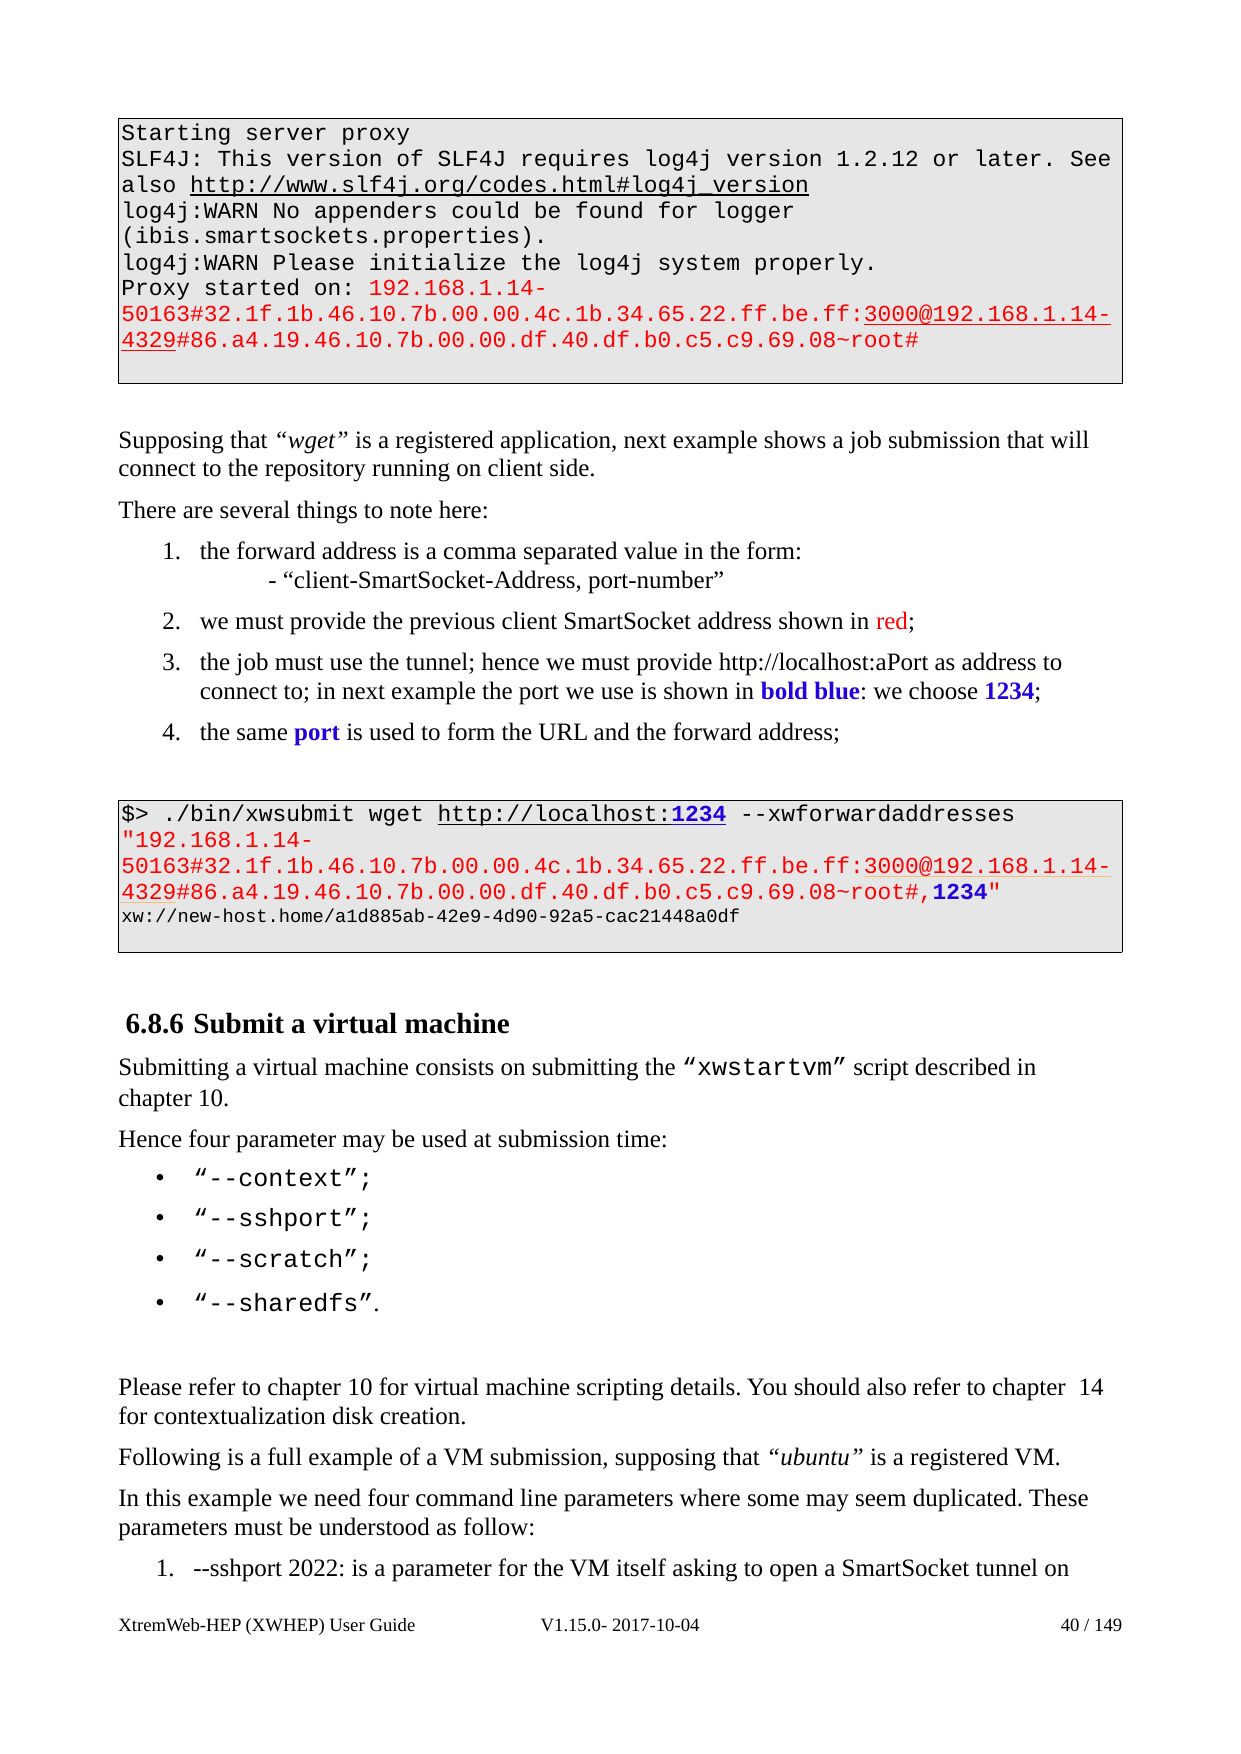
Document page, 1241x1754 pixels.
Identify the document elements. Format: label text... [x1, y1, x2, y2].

text log4j:WARN Please initialize the log4j system properly. [119, 248, 1122, 274]
text Proxy started on: 192.168.1.14-50163#32.1f.1b.46.10.7b.00.00.4c.1b.34.65.22.ff.be.ff:3000@192.168.1.14-4329#86.a4.19.46.10.7b.00.00.df.40.df.b0.c5.c9.69.08~root# [119, 274, 1122, 352]
list the job must use the tunnel; hence we must provide http://localhost:aPort as address to connect to; in next example the port we use is shown in bold blue: we choose 1234; [162, 647, 1122, 705]
list “--sshport”; [156, 1206, 1122, 1234]
text There are several things to note here: [118, 495, 1122, 523]
text Supposing that “wget” is a registered application, next example shows a job submission that will connect to the repository running on client side. [118, 425, 1122, 482]
list “--sharedfs”. [156, 1288, 1122, 1318]
subtitle Submit a virtual machine [118, 1006, 1122, 1039]
text Please refer to chapter 10 for virtual machine scripting details. You should also refer to chapter 14 for contextualization disk creation. [118, 1372, 1122, 1430]
list the forward address is a comma separated value in the form: - “client-SmartSocket-Address, port-number” [162, 536, 1122, 593]
list we must provide the previous client SmartSocket address shown in red; [162, 606, 1122, 635]
list --sshport 2022: is a parameter for the VM itself asking to open a SmartSocket tunnel on [156, 1553, 1122, 1582]
text Starting server proxy [119, 119, 1122, 144]
text Following is a full example of a VM submission, supposing that “ubuntu” is a registered VM. [118, 1442, 1122, 1471]
list the same port is used to form the URL and the forward address; [162, 717, 1122, 746]
text Hence four parameter may be used at submission time: [118, 1124, 1122, 1153]
list “--context”; [156, 1165, 1122, 1193]
list “--scratch”; [156, 1247, 1122, 1275]
text $> ./bin/xwsubmit wget http://localhost:1234 --xwforwardaddresses "192.168.1.14-50163#32.1f.1b.46.10.7b.00.00.4c.1b.34.65.22.ff.be.ff:3000@192.168.1.14-4329#86.a4.19.46.10.7b.00.00.df.40.df.b0.c5.c9.69.08~root#,1234" [119, 801, 1122, 903]
text Submitting a virtual machine consists on submitting the “xwstartvm” script described in chapter 10. [118, 1052, 1122, 1111]
text In this example we need four command line parameters where some may seem duplicated. These parameters must be understood as follow: [118, 1483, 1122, 1541]
text log4j:WARN No appenders could be found for logger (ibis.smartsockets.properties). [119, 196, 1122, 248]
text xw://new-host.home/a1d885ab-42e9-4d90-92a5-cac21448a0df [119, 903, 1122, 925]
text SLF4J: This version of SLF4J requires log4j version 1.2.12 or later. See also http://www.slf4j.org/codes.html#log4j_version [119, 144, 1122, 196]
